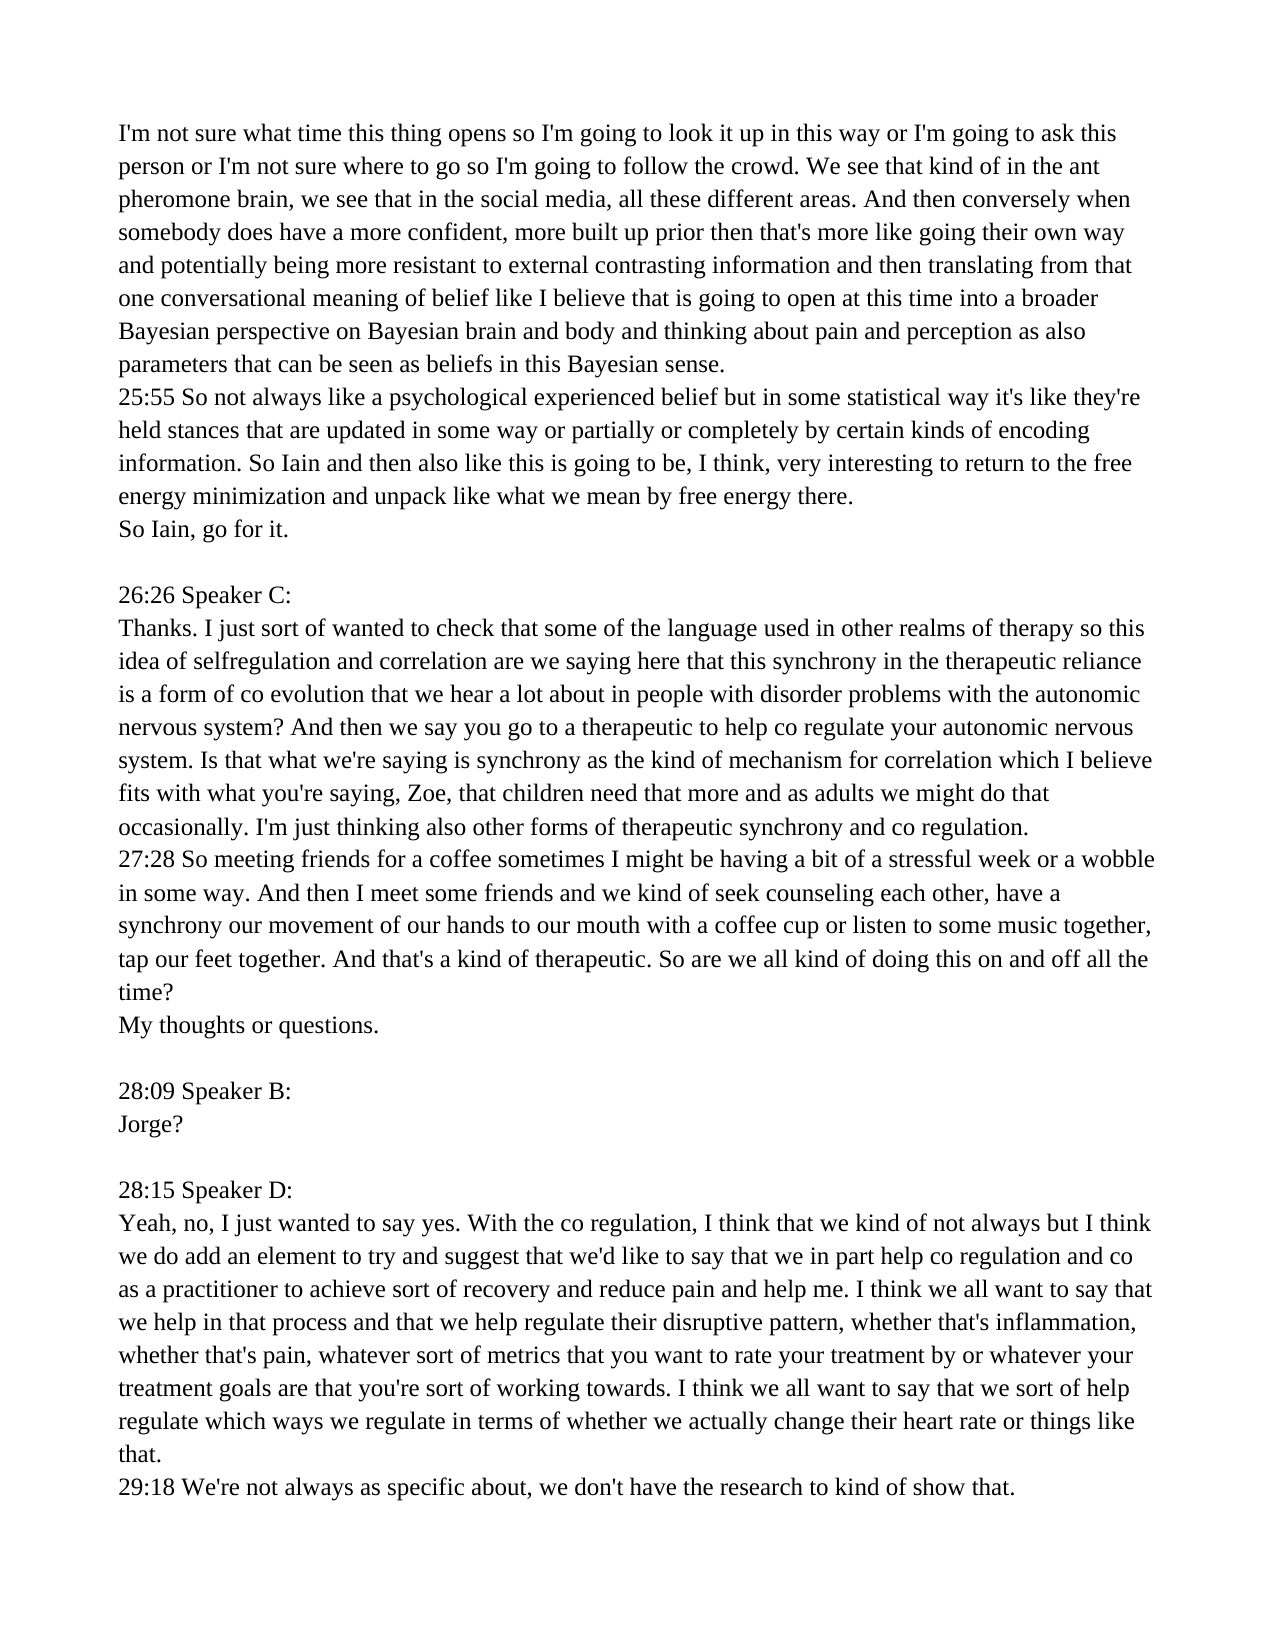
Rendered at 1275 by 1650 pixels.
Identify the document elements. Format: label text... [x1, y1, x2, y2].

text 27:28 So meeting friends for a coffee sometimes I might be having a bit of a stressful week or a wobble in some way. And then I meet some friends and we kind of seek counseling each other, have a synchrony our movement of our hands to our mouth with a coffee cup or listen to some music together, tap our feet together. And that's a kind of therapeutic. So are we all kind of doing this on and off all the time? [118, 844, 1157, 1005]
text Jorge? [118, 1109, 1157, 1137]
text 25:55 So not always like a psychological experienced belief but in some statistical way it's like they're held stances that are updated in some way or partially or completely by certain kinds of encoding information. So Iain and then also like this is going to be, I think, very interesting to return to the free energy minimization and unpack like what we mean by free energy there. [118, 382, 1157, 510]
text I'm not sure what time this thing opens so I'm going to look it up in this way or I'm going to ask this person or I'm not sure where to go so I'm going to follow the crowd. We see that kind of in the ant pheromone brain, we see that in the social media, all these different areas. And then conversely when somebody does have a more confident, more built up prior then that's more like going their own way and potentially being more resistant to external contrasting information and then translating from that one conversational meaning of belief like I believe that is going to open at this time into a broader Bayesian perspective on Bayesian brain and body and thinking about pain and perception as also parameters that can be seen as beliefs in this Bayesian sense. [118, 118, 1157, 378]
text Yeah, no, I just wanted to say yes. With the co regulation, I think that we kind of not always but I think we do add an element to try and suggest that we'd like to say that we in part help co regulation and co as a practitioner to achieve sort of recovery and reduce pain and help me. I think we all want to say that we help in that process and that we help regulate their disruptive pattern, whether that's inflammation, whether that's pain, whatever sort of metrics that you want to rate your treatment by or whatever your treatment goals are that you're sort of working towards. I think we all want to say that we sort of help regulate which ways we regulate in terms of whether we actually change their heart rate or things like that. [118, 1208, 1157, 1468]
text 26:26 Speaker C: [118, 580, 1157, 609]
text Thanks. I just sort of wanted to check that some of the language used in other realms of therapy so this idea of selfregulation and correlation are we saying here that this synchrony in the therapeutic reliance is a form of co evolution that we hear a lot about in people with disorder problems with the autonomic nervous system? And then we say you go to a therapeutic to help co regulate your autonomic nervous system. Is that what we're saying is synchrony as the kind of mechanism for correlation which I believe fits with what you're saying, Zoe, that children need that more and as adults we might do that occasionally. I'm just thinking also other forms of therapeutic synchrony and co regulation. [118, 613, 1157, 840]
text So Iain, go for it. [118, 514, 1157, 543]
text 28:15 Speaker D: [118, 1175, 1157, 1203]
text 29:18 We're not always as specific about, we don't have the research to kind of show that. [118, 1472, 1157, 1501]
text My thoughts or questions. [118, 1010, 1157, 1038]
text 28:09 Speaker B: [118, 1076, 1157, 1104]
